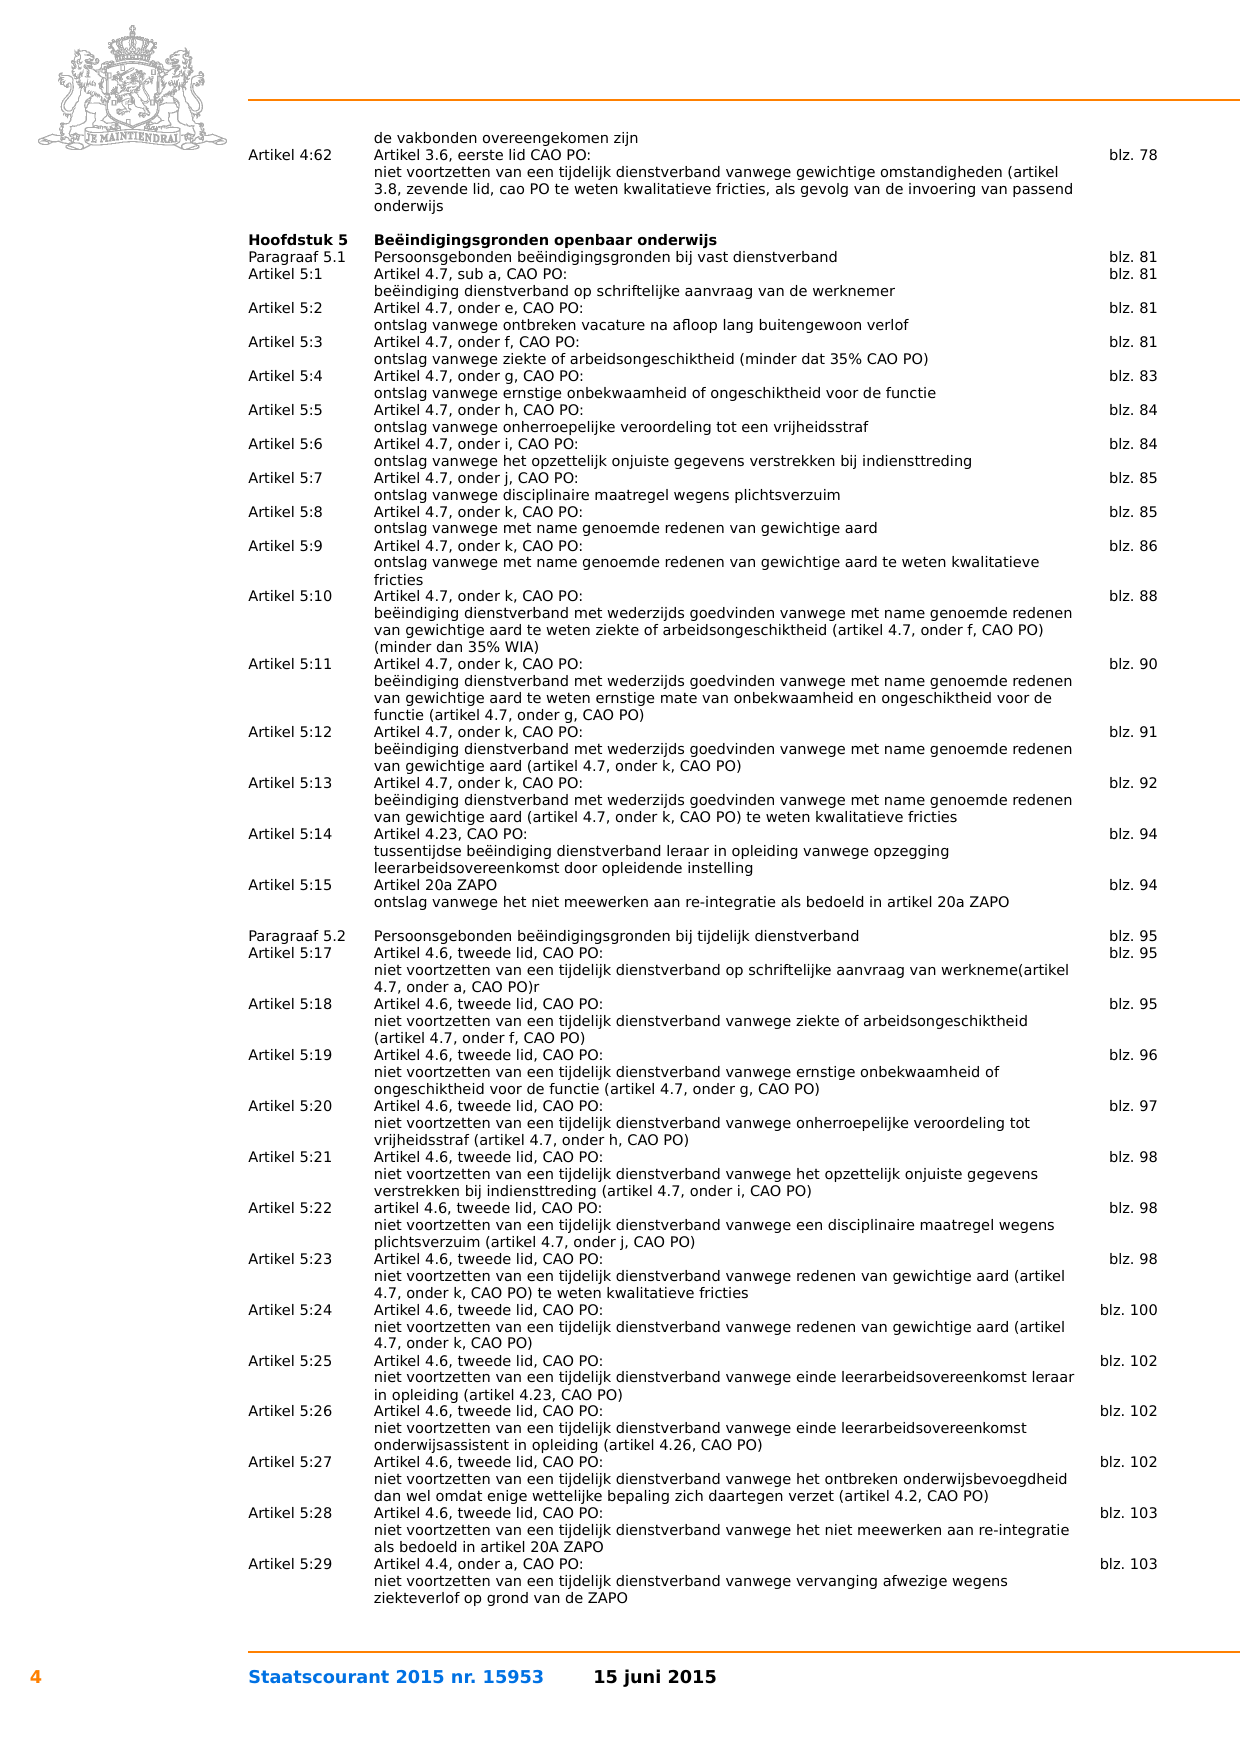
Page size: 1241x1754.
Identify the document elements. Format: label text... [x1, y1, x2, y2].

table_cell niet voortzetten van een tijdelijk dienstverband vanwege einde leerarbeidsovereenkomst onderwijsassistent in opleiding (artikel 4.26, CAO PO) [368, 1420, 1082, 1454]
table_cell [1083, 1217, 1163, 1251]
table_cell [1083, 1319, 1163, 1352]
table_cell Artikel 4.6, tweede lid, CAO PO: [368, 1353, 1082, 1369]
table_cell [248, 351, 368, 368]
table_cell blz. 103 [1083, 1505, 1163, 1522]
table_cell blz. 92 [1083, 775, 1163, 792]
table_cell blz. 81 [1083, 334, 1163, 351]
table_cell Artikel 5:2 [248, 300, 368, 317]
table_cell [1083, 673, 1163, 724]
table_cell [1083, 894, 1163, 911]
table_cell Artikel 4.6, tweede lid, CAO PO: [368, 1454, 1082, 1471]
table_cell [1083, 792, 1163, 826]
table_cell Artikel 4.4, onder a, CAO PO: [368, 1556, 1082, 1573]
table_cell [1083, 283, 1163, 300]
table_cell Persoonsgebonden beëindigingsgronden bij tijdelijk dienstverband [368, 928, 1082, 945]
table_cell niet voortzetten van een tijdelijk dienstverband vanwege ziekte of arbeidsongeschiktheid (artikel 4.7, onder f, CAO PO) [368, 1013, 1082, 1047]
table_cell blz. 86 [1083, 538, 1163, 554]
table_cell Artikel 5:28 [248, 1505, 368, 1522]
table_cell niet voortzetten van een tijdelijk dienstverband vanwege gewichtige omstandigheden (artikel 3.8, zevende lid, cao PO te weten kwalitatieve fricties, als gevolg van de invoering van passend onderwijs [368, 164, 1082, 215]
table_cell [1083, 911, 1163, 928]
table_cell blz. 98 [1083, 1200, 1163, 1217]
table_cell [1083, 520, 1163, 537]
table_cell blz. 94 [1083, 826, 1163, 843]
table_cell niet voortzetten van een tijdelijk dienstverband vanwege het niet meewerken aan re-integratie als bedoeld in artikel 20A ZAPO [368, 1522, 1082, 1556]
table_cell ontslag vanwege onherroepelijke veroordeling tot een vrijheidsstraf [368, 419, 1082, 436]
table_cell [1083, 351, 1163, 368]
table_cell [1083, 1013, 1163, 1047]
table_cell Artikel 4.6, tweede lid, CAO PO: [368, 996, 1082, 1013]
picture [38, 25, 227, 150]
table_cell beëindiging dienstverband met wederzijds goedvinden vanwege met name genoemde redenen van gewichtige aard te weten ernstige mate van onbekwaamheid en ongeschiktheid voor de functie (artikel 4.7, onder g, CAO PO) [368, 673, 1082, 724]
table_cell [1083, 232, 1163, 249]
table_cell blz. 85 [1083, 470, 1163, 486]
table_cell [368, 911, 1082, 928]
table_cell Artikel 5:27 [248, 1454, 368, 1471]
table_cell Artikel 4.7, onder i, CAO PO: [368, 436, 1082, 452]
table_cell [248, 453, 368, 469]
table_cell blz. 81 [1083, 266, 1163, 283]
table_cell Artikel 5:19 [248, 1047, 368, 1064]
table_cell [248, 843, 368, 877]
table_cell [1083, 1471, 1163, 1505]
table_cell blz. 91 [1083, 724, 1163, 741]
table_cell [248, 215, 368, 232]
table_cell beëindiging dienstverband met wederzijds goedvinden vanwege met name genoemde redenen van gewichtige aard (artikel 4.7, onder k, CAO PO) te weten kwalitatieve fricties [368, 792, 1082, 826]
table_cell [248, 1013, 368, 1047]
table_cell Artikel 4.7, onder k, CAO PO: [368, 504, 1082, 520]
table_cell niet voortzetten van een tijdelijk dienstverband op schriftelijke aanvraag van werkneme(artikel 4.7, onder a, CAO PO)r [368, 962, 1082, 996]
table_cell Artikel 5:20 [248, 1098, 368, 1115]
table_cell [248, 1115, 368, 1149]
table_cell [248, 520, 368, 537]
table_cell Artikel 4.6, tweede lid, CAO PO: [368, 1251, 1082, 1267]
table_cell blz. 98 [1083, 1251, 1163, 1267]
table_cell ontslag vanwege met name genoemde redenen van gewichtige aard [368, 520, 1082, 537]
table_cell ontslag vanwege het opzettelijk onjuiste gegevens verstrekken bij indiensttreding [368, 453, 1082, 469]
table_cell ontslag vanwege met name genoemde redenen van gewichtige aard te weten kwalitatieve fricties [368, 554, 1082, 588]
table_cell Artikel 5:25 [248, 1353, 368, 1369]
table_cell blz. 78 [1083, 147, 1163, 164]
table_cell niet voortzetten van een tijdelijk dienstverband vanwege onherroepelijke veroordeling tot vrijheidsstraf (artikel 4.7, onder h, CAO PO) [368, 1115, 1082, 1149]
table_cell blz. 95 [1083, 928, 1163, 945]
table_cell beëindiging dienstverband met wederzijds goedvinden vanwege met name genoemde redenen van gewichtige aard te weten ziekte of arbeidsongeschiktheid (artikel 4.7, onder f, CAO PO) (minder dan 35% WIA) [368, 605, 1082, 656]
table_cell niet voortzetten van een tijdelijk dienstverband vanwege ernstige onbekwaamheid of ongeschiktheid voor de functie (artikel 4.7, onder g, CAO PO) [368, 1064, 1082, 1098]
table_cell [248, 1420, 368, 1454]
table_cell Artikel 5:3 [248, 334, 368, 351]
table_cell Artikel 4.6, tweede lid, CAO PO: [368, 1047, 1082, 1064]
table_cell [1083, 130, 1163, 147]
table_cell [1083, 1420, 1163, 1454]
table_cell Artikel 4.7, onder k, CAO PO: [368, 775, 1082, 792]
table_cell [1083, 1522, 1163, 1556]
table_cell blz. 90 [1083, 656, 1163, 673]
table_cell blz. 94 [1083, 877, 1163, 894]
table_cell Artikel 5:21 [248, 1149, 368, 1166]
table_cell Artikel 5:11 [248, 656, 368, 673]
table_cell blz. 84 [1083, 402, 1163, 418]
table_cell Artikel 5:29 [248, 1556, 368, 1573]
table_cell [1083, 419, 1163, 436]
table_cell Artikel 5:18 [248, 996, 368, 1013]
table_cell Artikel 4.6, tweede lid, CAO PO: [368, 1505, 1082, 1522]
table_cell [1083, 1166, 1163, 1199]
table_cell blz. 95 [1083, 996, 1163, 1013]
table_cell Artikel 4.7, onder e, CAO PO: [368, 300, 1082, 317]
table_cell blz. 102 [1083, 1454, 1163, 1471]
table_cell Artikel 5:12 [248, 724, 368, 741]
table_cell artikel 4.6, tweede lid, CAO PO: [368, 1200, 1082, 1217]
table_cell Artikel 4.7, onder k, CAO PO: [368, 538, 1082, 554]
table_cell [248, 130, 368, 147]
table_cell [248, 554, 368, 588]
table_cell [1083, 1573, 1163, 1607]
table_cell Artikel 5:7 [248, 470, 368, 486]
table_cell Artikel 4.6, tweede lid, CAO PO: [368, 1301, 1082, 1318]
table_cell Artikel 4.6, tweede lid, CAO PO: [368, 1149, 1082, 1166]
table_cell [248, 317, 368, 334]
table_cell niet voortzetten van een tijdelijk dienstverband vanwege vervanging afwezige wegens ziekteverlof op grond van de ZAPO [368, 1573, 1082, 1607]
table_cell Artikel 5:13 [248, 775, 368, 792]
table_cell Artikel 4.7, onder f, CAO PO: [368, 334, 1082, 351]
table_cell [1083, 1064, 1163, 1098]
table_cell [1083, 1369, 1163, 1403]
table_cell blz. 95 [1083, 945, 1163, 962]
table_cell blz. 96 [1083, 1047, 1163, 1064]
table_cell tussentijdse beëindiging dienstverband leraar in opleiding vanwege opzegging leerarbeidsovereenkomst door opleidende instelling [368, 843, 1082, 877]
table_cell [368, 215, 1082, 232]
table_cell [248, 962, 368, 996]
table_cell Artikel 5:24 [248, 1301, 368, 1318]
table_cell [248, 283, 368, 300]
table_cell [248, 894, 368, 911]
table_cell [1083, 385, 1163, 402]
table_cell Artikel 4.23, CAO PO: [368, 826, 1082, 843]
table_cell blz. 84 [1083, 436, 1163, 452]
table_cell Artikel 20a ZAPO [368, 877, 1082, 894]
table_cell blz. 100 [1083, 1301, 1163, 1318]
table_cell [248, 1268, 368, 1301]
table_cell blz. 102 [1083, 1353, 1163, 1369]
table_cell blz. 97 [1083, 1098, 1163, 1115]
table_cell Artikel 5:5 [248, 402, 368, 418]
table_cell Artikel 5:26 [248, 1403, 368, 1420]
table_cell [248, 164, 368, 215]
table_cell Artikel 4.7, onder k, CAO PO: [368, 588, 1082, 605]
table_cell [1083, 317, 1163, 334]
table_cell [1083, 164, 1163, 215]
table_cell [248, 1522, 368, 1556]
table_cell [1083, 1115, 1163, 1149]
table_cell Artikel 4.6, tweede lid, CAO PO: [368, 1403, 1082, 1420]
table_cell Artikel 5:22 [248, 1200, 368, 1217]
table_cell [1083, 453, 1163, 469]
table_cell Artikel 5:6 [248, 436, 368, 452]
table_cell ontslag vanwege ernstige onbekwaamheid of ongeschiktheid voor de functie [368, 385, 1082, 402]
table_cell blz. 103 [1083, 1556, 1163, 1573]
table_cell beëindiging dienstverband op schriftelijke aanvraag van de werknemer [368, 283, 1082, 300]
table_cell [248, 673, 368, 724]
table_cell [248, 486, 368, 503]
table_cell de vakbonden overeengekomen zijn [368, 130, 1082, 147]
table_cell Artikel 5:8 [248, 504, 368, 520]
table_cell Artikel 4.7, onder j, CAO PO: [368, 470, 1082, 486]
table_cell Artikel 5:1 [248, 266, 368, 283]
table_cell Artikel 5:15 [248, 877, 368, 894]
table_cell ontslag vanwege ontbreken vacature na afloop lang buitengewoon verlof [368, 317, 1082, 334]
table_cell niet voortzetten van een tijdelijk dienstverband vanwege het ontbreken onderwijsbevoegdheid dan wel omdat enige wettelijke bepaling zich daartegen verzet (artikel 4.2, CAO PO) [368, 1471, 1082, 1505]
table_cell [248, 1319, 368, 1352]
table_cell Artikel 4.7, onder g, CAO PO: [368, 368, 1082, 384]
table_cell [1083, 741, 1163, 775]
table_cell niet voortzetten van een tijdelijk dienstverband vanwege einde leerarbeidsovereenkomst leraar in opleiding (artikel 4.23, CAO PO) [368, 1369, 1082, 1403]
table_cell [1083, 843, 1163, 877]
table_cell [248, 1369, 368, 1403]
table_cell Artikel 3.6, eerste lid CAO PO: [368, 147, 1082, 164]
table_cell [248, 1064, 368, 1098]
table_cell Artikel 4.7, onder k, CAO PO: [368, 656, 1082, 673]
table_cell blz. 81 [1083, 249, 1163, 266]
table_cell [248, 911, 368, 928]
table_cell blz. 98 [1083, 1149, 1163, 1166]
table_cell niet voortzetten van een tijdelijk dienstverband vanwege redenen van gewichtige aard (artikel 4.7, onder k, CAO PO) [368, 1319, 1082, 1352]
table_cell blz. 81 [1083, 300, 1163, 317]
table_cell [1083, 215, 1163, 232]
table_cell Artikel 4.7, sub a, CAO PO: [368, 266, 1082, 283]
table_cell ontslag vanwege ziekte of arbeidsongeschiktheid (minder dat 35% CAO PO) [368, 351, 1082, 368]
table_cell Beëindigingsgronden openbaar onderwijs [368, 232, 1082, 249]
table_cell Paragraaf 5.1 [248, 249, 368, 266]
table_cell [248, 1217, 368, 1251]
table_cell [248, 605, 368, 656]
table_cell niet voortzetten van een tijdelijk dienstverband vanwege een disciplinaire maatregel wegens plichtsverzuim (artikel 4.7, onder j, CAO PO) [368, 1217, 1082, 1251]
table_cell niet voortzetten van een tijdelijk dienstverband vanwege het opzettelijk onjuiste gegevens verstrekken bij indiensttreding (artikel 4.7, onder i, CAO PO) [368, 1166, 1082, 1199]
table_cell [1083, 486, 1163, 503]
table_cell blz. 102 [1083, 1403, 1163, 1420]
table_cell [248, 419, 368, 436]
table_cell Artikel 5:17 [248, 945, 368, 962]
table_cell [1083, 554, 1163, 588]
table_cell blz. 83 [1083, 368, 1163, 384]
table_cell ontslag vanwege disciplinaire maatregel wegens plichtsverzuim [368, 486, 1082, 503]
table_cell Artikel 5:4 [248, 368, 368, 384]
table_cell [248, 385, 368, 402]
table_cell Hoofdstuk 5 [248, 232, 368, 249]
table_cell [248, 1166, 368, 1199]
table_cell Artikel 5:10 [248, 588, 368, 605]
table_cell Artikel 4.7, onder h, CAO PO: [368, 402, 1082, 418]
table_cell blz. 88 [1083, 588, 1163, 605]
table_cell Paragraaf 5.2 [248, 928, 368, 945]
table_cell Artikel 4.7, onder k, CAO PO: [368, 724, 1082, 741]
table_cell Artikel 4:62 [248, 147, 368, 164]
table_cell [1083, 1268, 1163, 1301]
table_cell [248, 1471, 368, 1505]
table_cell Artikel 5:23 [248, 1251, 368, 1267]
table_cell [1083, 962, 1163, 996]
table_cell blz. 85 [1083, 504, 1163, 520]
table_cell Artikel 4.6, tweede lid, CAO PO: [368, 1098, 1082, 1115]
table_cell beëindiging dienstverband met wederzijds goedvinden vanwege met name genoemde redenen van gewichtige aard (artikel 4.7, onder k, CAO PO) [368, 741, 1082, 775]
table_cell [248, 1573, 368, 1607]
table_cell niet voortzetten van een tijdelijk dienstverband vanwege redenen van gewichtige aard (artikel 4.7, onder k, CAO PO) te weten kwalitatieve fricties [368, 1268, 1082, 1301]
table_cell Artikel 5:14 [248, 826, 368, 843]
table_cell Artikel 5:9 [248, 538, 368, 554]
table_cell Artikel 4.6, tweede lid, CAO PO: [368, 945, 1082, 962]
table_cell [248, 792, 368, 826]
table_cell [1083, 605, 1163, 656]
table_cell [248, 741, 368, 775]
table_cell Persoonsgebonden beëindigingsgronden bij vast dienstverband [368, 249, 1082, 266]
table_cell ontslag vanwege het niet meewerken aan re-integratie als bedoeld in artikel 20a ZAPO [368, 894, 1082, 911]
